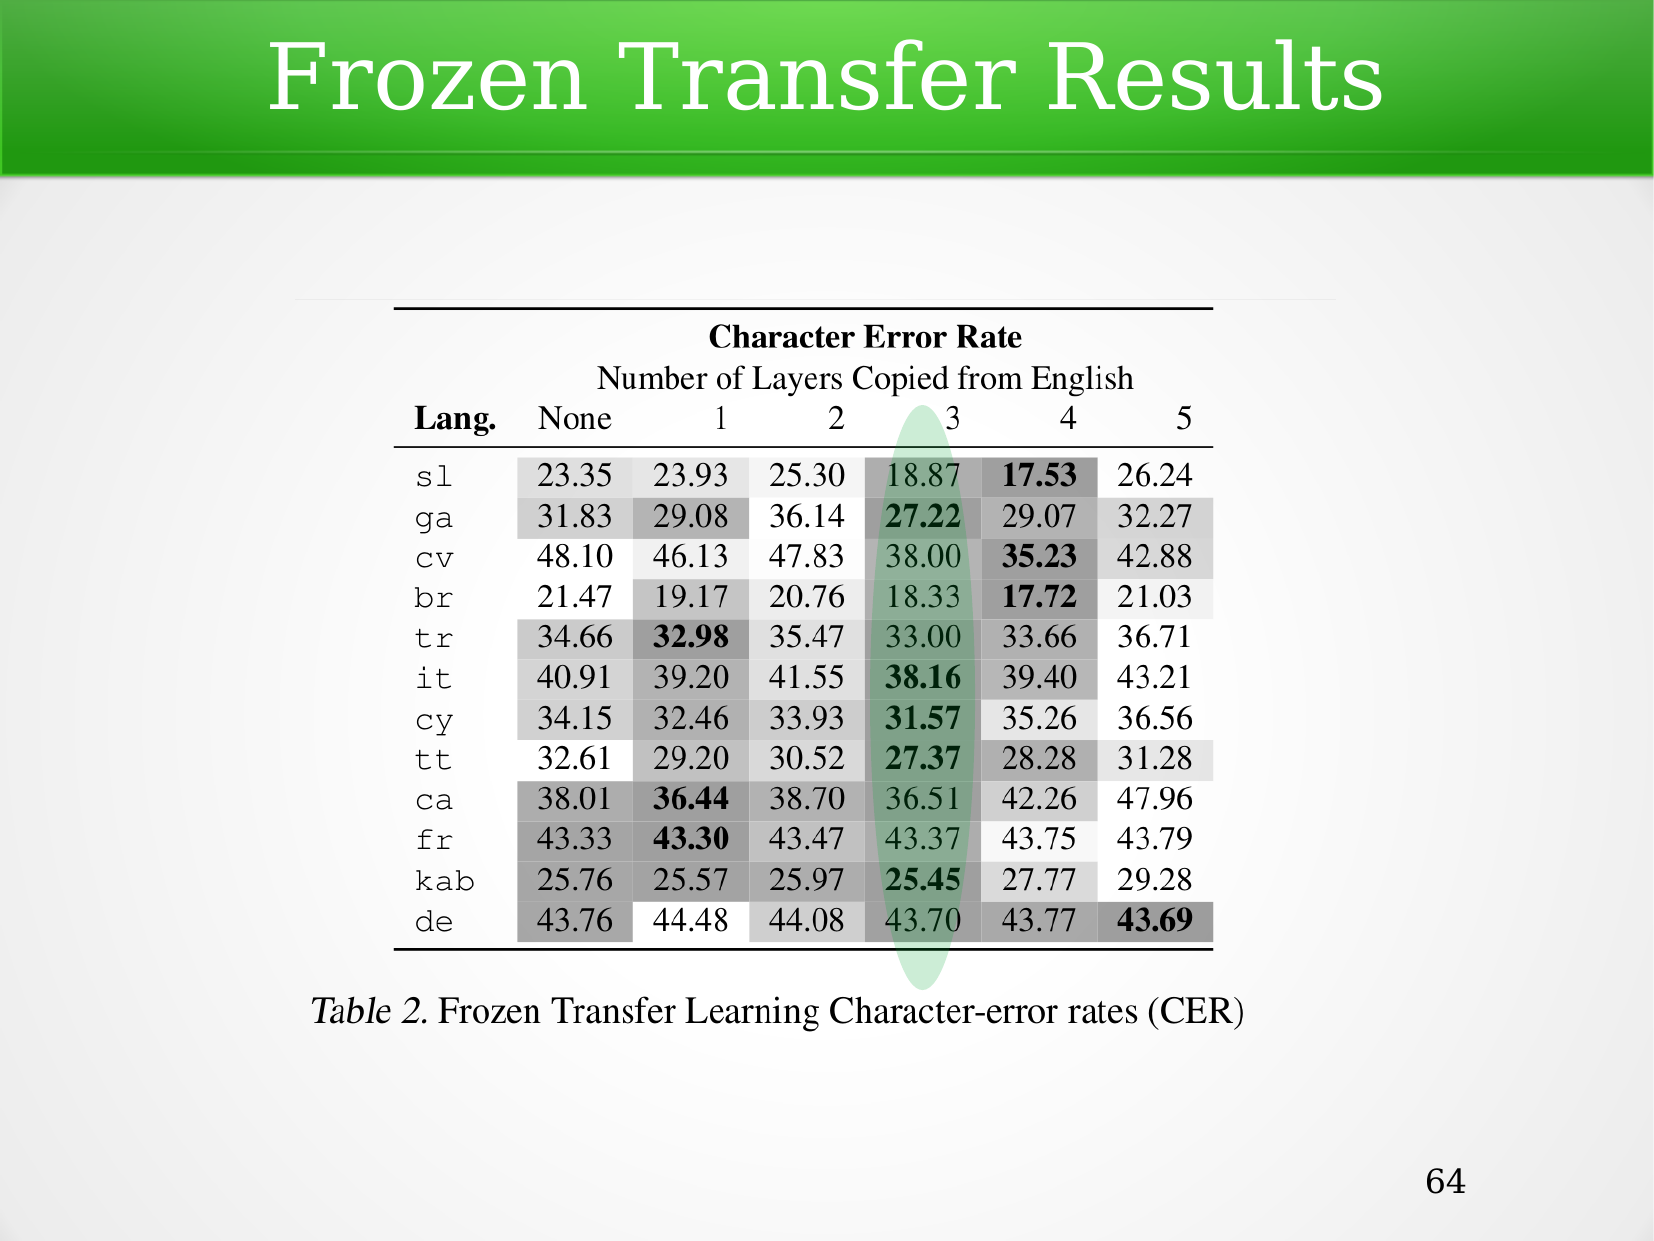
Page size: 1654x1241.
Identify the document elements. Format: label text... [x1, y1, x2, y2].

text_box [870, 405, 976, 991]
title Frozen Transfer Results [82, 11, 1571, 154]
picture [0, 0, 1654, 1241]
